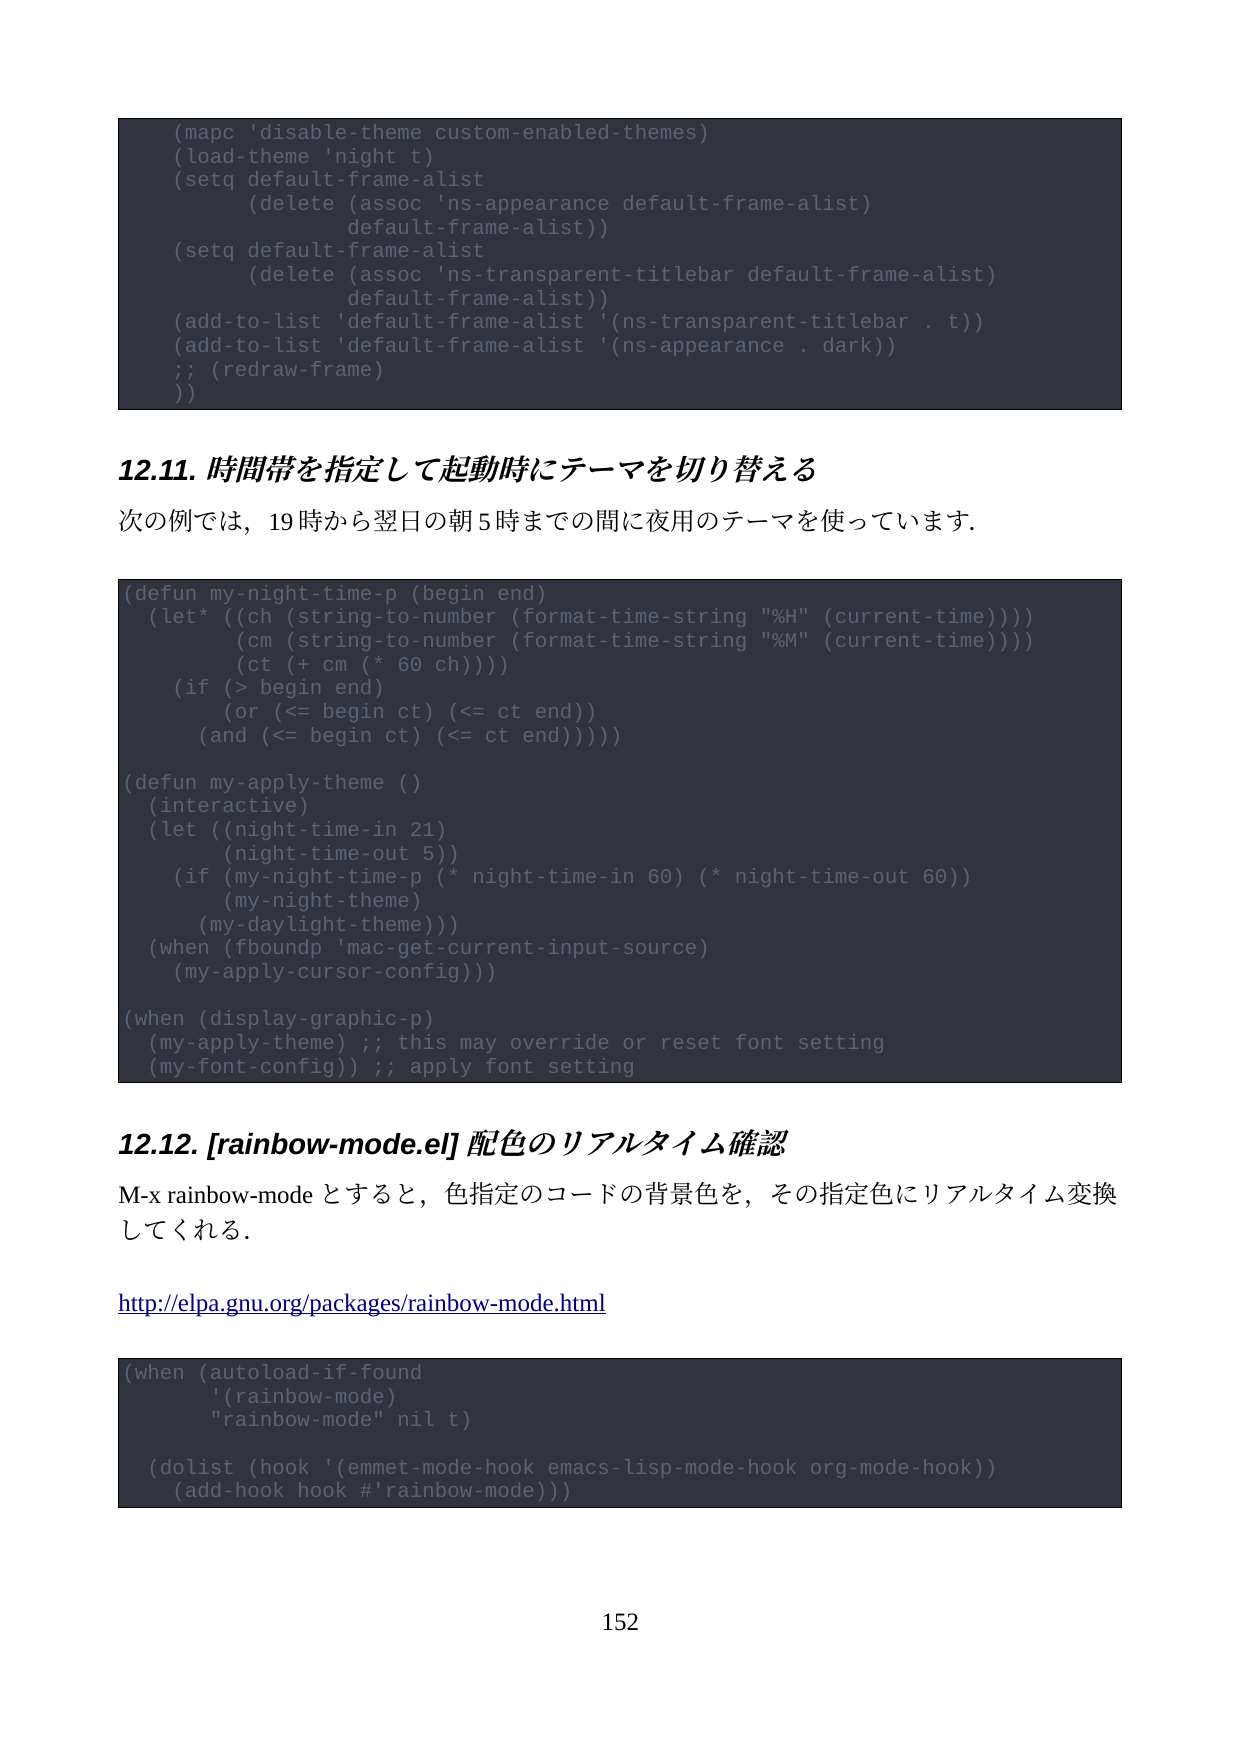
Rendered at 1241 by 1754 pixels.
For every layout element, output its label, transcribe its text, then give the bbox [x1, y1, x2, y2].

text (my-night-theme) [119, 886, 1121, 910]
text (let ((night-time-in 21) [119, 815, 1121, 839]
text (setq default-frame-alist [119, 165, 1121, 189]
text (ct (+ cm (* 60 ch)))) [119, 650, 1121, 673]
text (when (fboundp 'mac-get-current-input-source) [119, 933, 1121, 957]
text (add-to-list 'default-frame-alist '(ns-appearance . dark)) [119, 331, 1121, 354]
text (night-time-out 5)) [119, 839, 1121, 862]
text (cm (string-to-number (format-time-string "%M" (current-time)))) [119, 626, 1121, 650]
text M-x rainbow-mode とすると，色指定のコードの背景色を，その指定色にリアルタイム変換してくれる． [118, 1175, 1122, 1276]
text (setq default-frame-alist [119, 236, 1121, 260]
text 次の例では，19時から翌日の朝5時までの間に夜用のテーマを使っています． [118, 502, 1122, 566]
text (defun my-night-time-p (begin end) [119, 580, 1121, 602]
text (my-font-config)) ;; apply font setting [119, 1052, 1121, 1082]
text (delete (assoc 'ns-transparent-titlebar default-frame-alist) [119, 260, 1121, 284]
subtitle 時間帯を指定して起動時にテーマを切り替える [118, 447, 1122, 489]
text )) [119, 378, 1121, 409]
text (defun my-apply-theme () [119, 768, 1121, 792]
text "rainbow-mode" nil t) [119, 1405, 1121, 1429]
subtitle [rainbow-mode.el] 配色のリアルタイム確認 [118, 1121, 1122, 1162]
text (mapc 'disable-theme custom-enabled-themes) [119, 119, 1121, 142]
text (delete (assoc 'ns-appearance default-frame-alist) [119, 189, 1121, 213]
text (interactive) [119, 792, 1121, 815]
text (let* ((ch (string-to-number (format-time-string "%H" (current-time)))) [119, 602, 1121, 626]
text (if (> begin end) [119, 673, 1121, 697]
text (load-theme 'night t) [119, 142, 1121, 165]
text (add-hook hook #'rainbow-mode))) [119, 1476, 1121, 1507]
text default-frame-alist)) [119, 284, 1121, 307]
text '(rainbow-mode) [119, 1382, 1121, 1405]
text (my-apply-cursor-config))) [119, 957, 1121, 981]
text ;; (redraw-frame) [119, 354, 1121, 378]
text (when (display-graphic-p) [119, 1004, 1121, 1028]
text (add-to-list 'default-frame-alist '(ns-transparent-titlebar . t)) [119, 307, 1121, 331]
text (when (autoload-if-found [119, 1359, 1121, 1382]
text (and (<= begin ct) (<= ct end))))) [119, 721, 1121, 744]
text http://elpa.gnu.org/packages/rainbow-mode.html [118, 1288, 1122, 1346]
text (dolist (hook '(emmet-mode-hook emacs-lisp-mode-hook org-mode-hook)) [119, 1453, 1121, 1476]
text (my-apply-theme) ;; this may override or reset font setting [119, 1028, 1121, 1052]
text (or (<= begin ct) (<= ct end)) [119, 697, 1121, 721]
text default-frame-alist)) [119, 213, 1121, 236]
text (my-daylight-theme))) [119, 910, 1121, 933]
text (if (my-night-time-p (* night-time-in 60) (* night-time-out 60)) [119, 862, 1121, 886]
